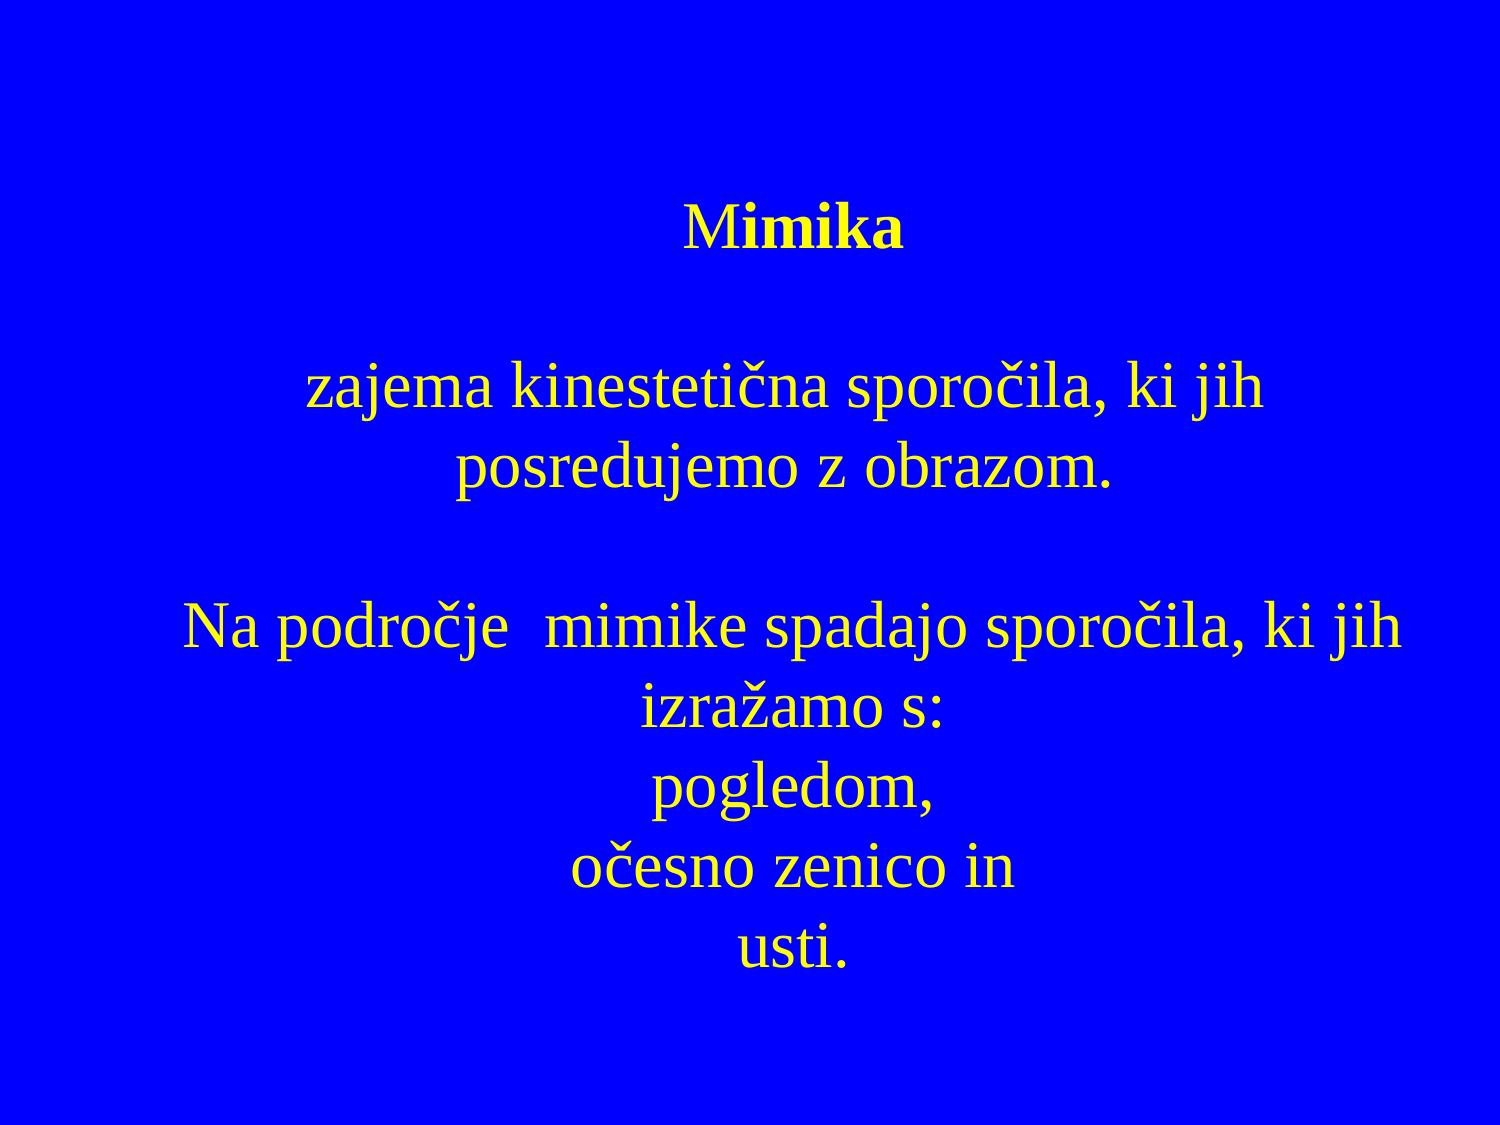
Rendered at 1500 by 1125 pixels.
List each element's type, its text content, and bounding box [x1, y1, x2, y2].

title Mimika zajema kinestetična sporočila, ki jih posredujemo z obrazom. Na področje mimike spadajo sporočila, ki jih izražamo s: pogledom, očesno zenico in usti. [137, 99, 1450, 1063]
